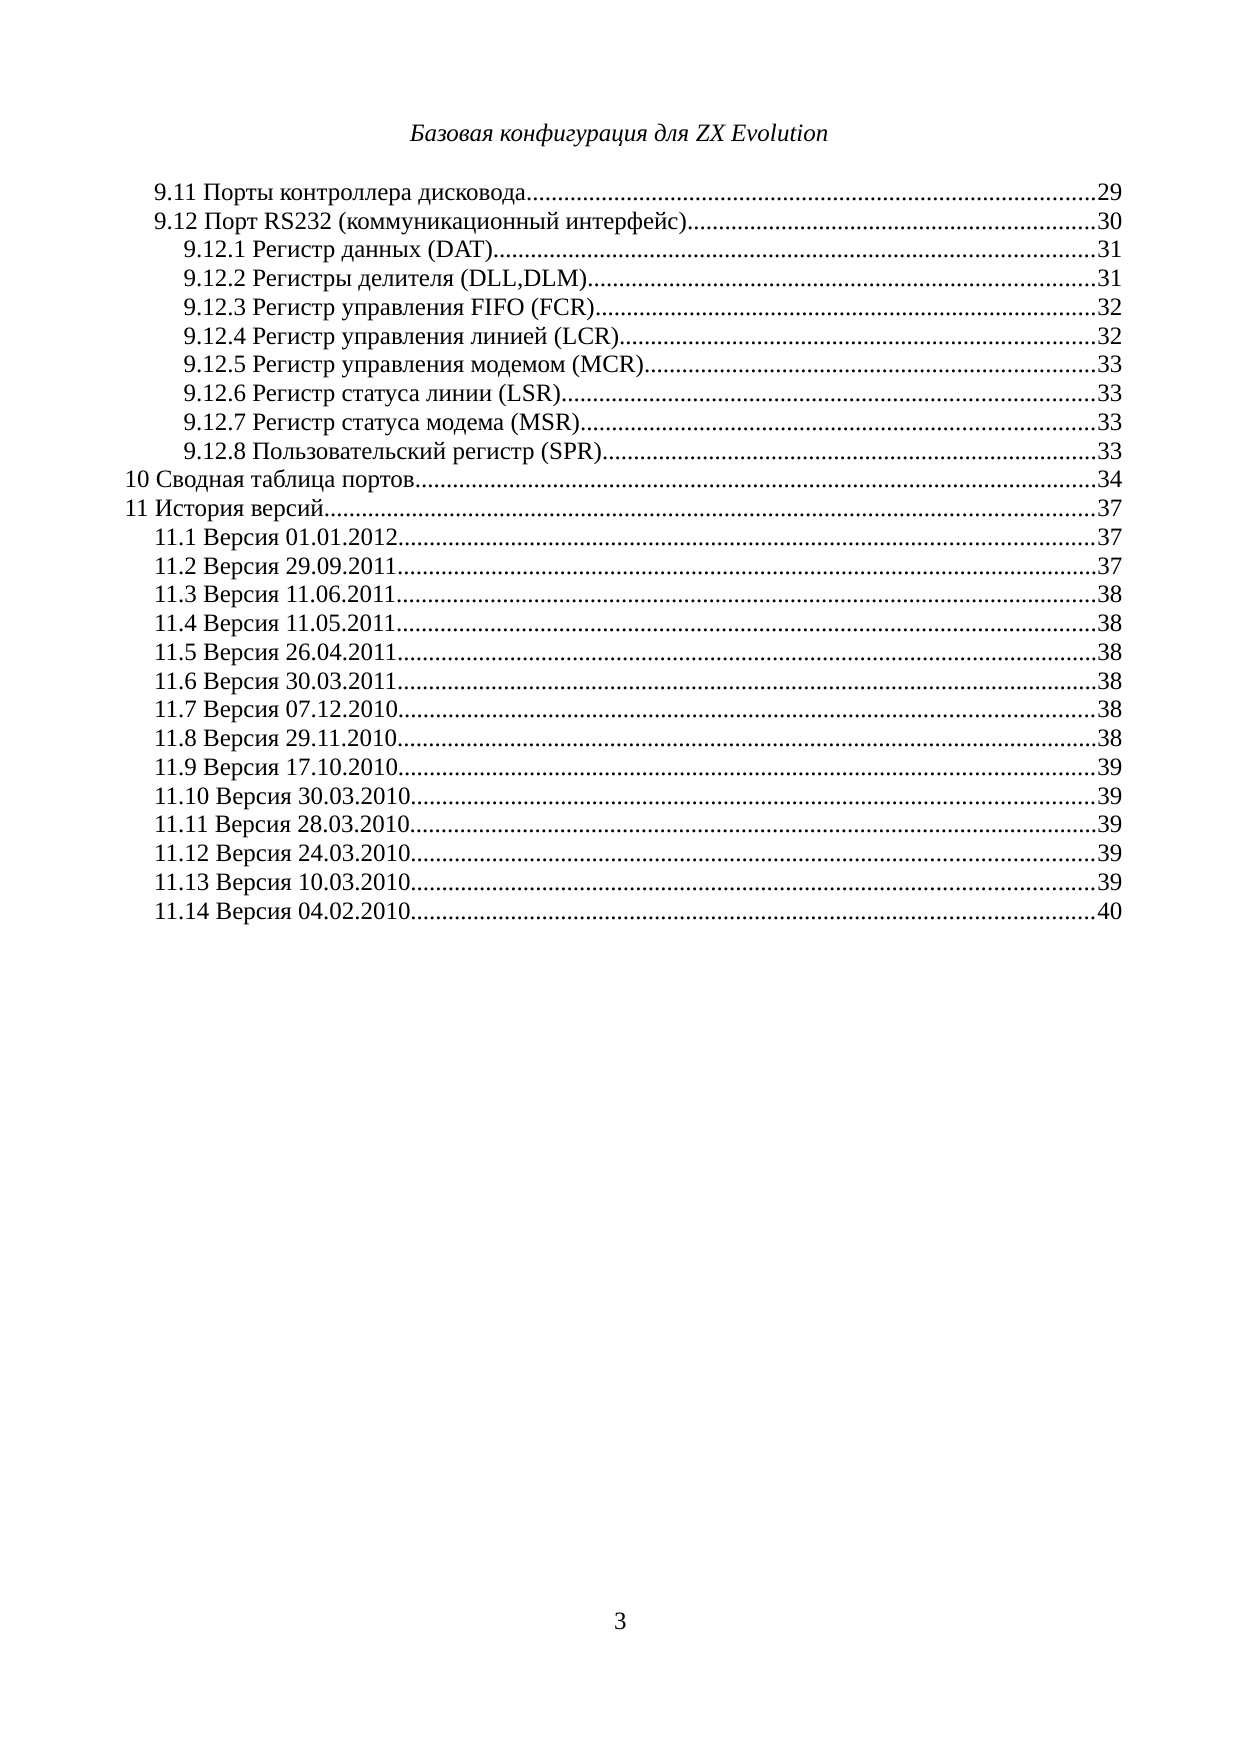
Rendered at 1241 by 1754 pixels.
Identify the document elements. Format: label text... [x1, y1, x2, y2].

text 9.12.7 Регистр статуса модема (MSR) 33 [177, 407, 1122, 436]
text 11.14 Версия 04.02.2010 40 [148, 896, 1122, 924]
text 9.12.8 Пользовательский регистр (SPR) 33 [177, 436, 1122, 464]
text 11.12 Версия 24.03.2010 39 [148, 838, 1122, 867]
text 9.12.4 Регистр управления линией (LCR) 32 [177, 321, 1122, 349]
text 11.5 Версия 26.04.2011 38 [148, 637, 1122, 666]
text 11.8 Версия 29.11.2010 38 [148, 723, 1122, 752]
text 11.6 Версия 30.03.2011 38 [148, 666, 1122, 694]
text 9.12.2 Регистры делителя (DLL,DLM) 31 [177, 263, 1122, 292]
text 11.13 Версия 10.03.2010 39 [148, 867, 1122, 896]
text 9.11 Порты контроллера дисковода 29 [148, 177, 1122, 206]
text 11.3 Версия 11.06.2011 38 [148, 579, 1122, 608]
text 11.1 Версия 01.01.2012 37 [148, 522, 1122, 551]
text 10 Сводная таблица портов 34 [118, 464, 1122, 493]
text 11.10 Версия 30.03.2010 39 [148, 781, 1122, 809]
text 9.12.6 Регистр статуса линии (LSR) 33 [177, 378, 1122, 407]
text 9.12.1 Регистр данных (DAT) 31 [177, 234, 1122, 263]
text 11.2 Версия 29.09.2011 37 [148, 551, 1122, 579]
text 11.9 Версия 17.10.2010 39 [148, 752, 1122, 781]
text 9.12.3 Регистр управления FIFO (FCR) 32 [177, 292, 1122, 321]
text 9.12 Порт RS232 (коммуникационный интерфейс) 30 [148, 206, 1122, 234]
text 11.7 Версия 07.12.2010 38 [148, 694, 1122, 723]
text 11.11 Версия 28.03.2010 39 [148, 809, 1122, 838]
text 9.12.5 Регистр управления модемом (MCR) 33 [177, 349, 1122, 378]
text 11.4 Версия 11.05.2011 38 [148, 608, 1122, 637]
text 11 История версий 37 [118, 493, 1122, 522]
